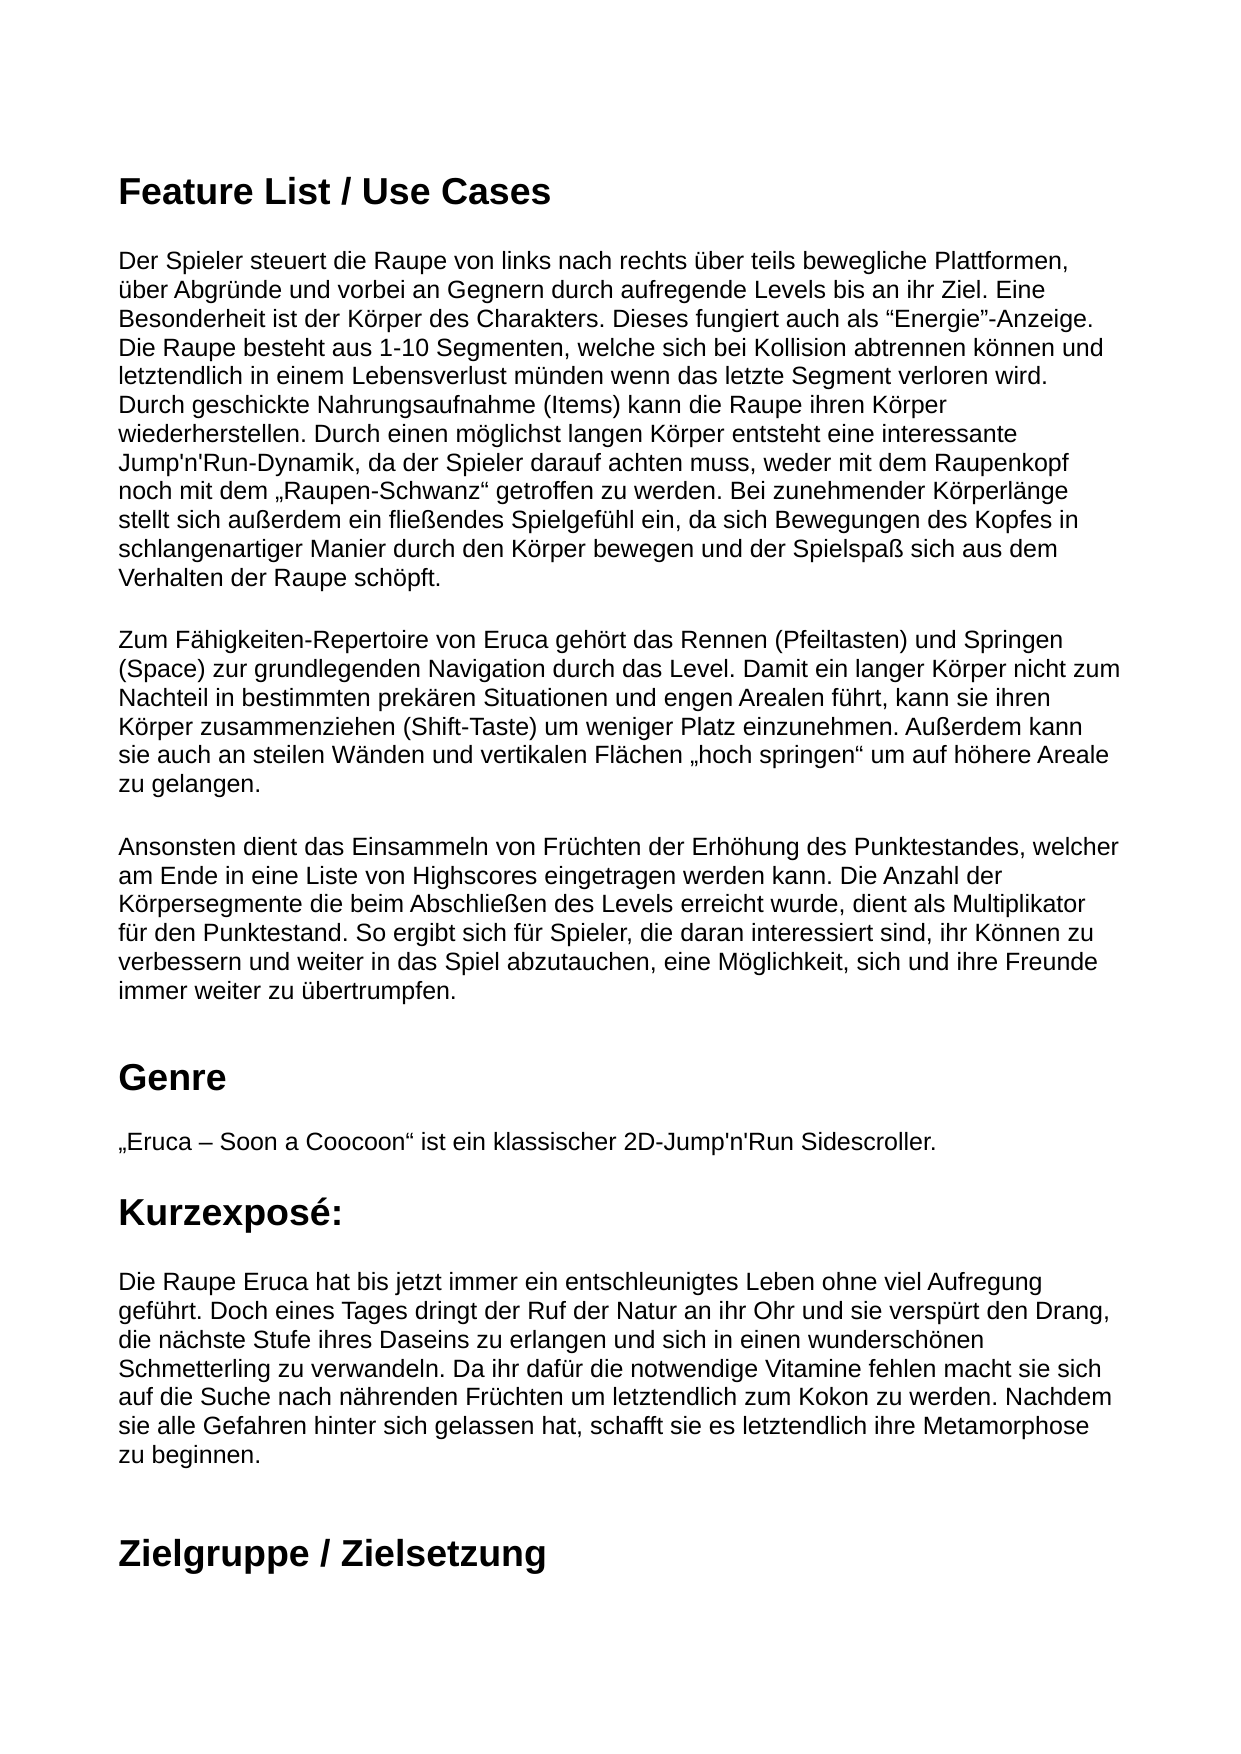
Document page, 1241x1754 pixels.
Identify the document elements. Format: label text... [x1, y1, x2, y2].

text Der Spieler steuert die Raupe von links nach rechts über teils bewegliche Plattformen, über Abgründe und vorbei an Gegnern durch aufregende Levels bis an ihr Ziel. Eine Besonderheit ist der Körper des Charakters. Dieses fungiert auch als “Energie”-Anzeige. Die Raupe besteht aus 1-10 Segmenten, welche sich bei Kollision abtrennen können und letztendlich in einem Lebensverlust münden wenn das letzte Segment verloren wird. [118, 246, 1122, 390]
text Genre [118, 1056, 1122, 1099]
text Die Raupe Eruca hat bis jetzt immer ein entschleunigtes Leben ohne viel Aufregung geführt. Doch eines Tages dringt der Ruf der Natur an ihr Ohr und sie verspürt den Drang, die nächste Stufe ihres Daseins zu erlangen und sich in einen wunderschönen Schmetterling zu verwandeln. Da ihr dafür die notwendige Vitamine fehlen macht sie sich auf die Suche nach nährenden Früchten um letztendlich zum Kokon zu werden. Nachdem sie alle Gefahren hinter sich gelassen hat, schafft sie es letztendlich ihre Metamorphose zu beginnen. [118, 1267, 1122, 1469]
text Zielgruppe / Zielsetzung [118, 1531, 1122, 1574]
text „Eruca – Soon a Coocoon“ ist ein klassischer 2D-Jump'n'Run Sidescroller. [118, 1127, 1122, 1156]
text Durch geschickte Nahrungsaufnahme (Items) kann die Raupe ihren Körper wiederherstellen. Durch einen möglichst langen Körper entsteht eine interessante Jump'n'Run-Dynamik, da der Spieler darauf achten muss, weder mit dem Raupenkopf noch mit dem „Raupen-Schwanz“ getroffen zu werden. Bei zunehmender Körperlänge stellt sich außerdem ein fließendes Spielgefühl ein, da sich Bewegungen des Kopfes in schlangenartiger Manier durch den Körper bewegen und der Spielspaß sich aus dem Verhalten der Raupe schöpft. [118, 390, 1122, 591]
text Ansonsten dient das Einsammeln von Früchten der Erhöhung des Punktestandes, welcher am Ende in eine Liste von Highscores eingetragen werden kann. Die Anzahl der Körpersegmente die beim Abschließen des Levels erreicht wurde, dient als Multiplikator für den Punktestand. So ergibt sich für Spieler, die daran interessiert sind, ihr Können zu verbessern und weiter in das Spiel abzutauchen, eine Möglichkeit, sich und ihre Freunde immer weiter zu übertrumpfen. [118, 832, 1122, 1004]
text Feature List / Use Cases [118, 169, 1122, 212]
text Kurzexposé: [118, 1190, 1122, 1233]
text Zum Fähigkeiten-Repertoire von Eruca gehört das Rennen (Pfeiltasten) und Springen (Space) zur grundlegenden Navigation durch das Level. Damit ein langer Körper nicht zum Nachteil in bestimmten prekären Situationen und engen Arealen führt, kann sie ihren Körper zusammenziehen (Shift-Taste) um weniger Platz einzunehmen. Außerdem kann sie auch an steilen Wänden und vertikalen Flächen „hoch springen“ um auf höhere Areale zu gelangen. [118, 625, 1122, 798]
